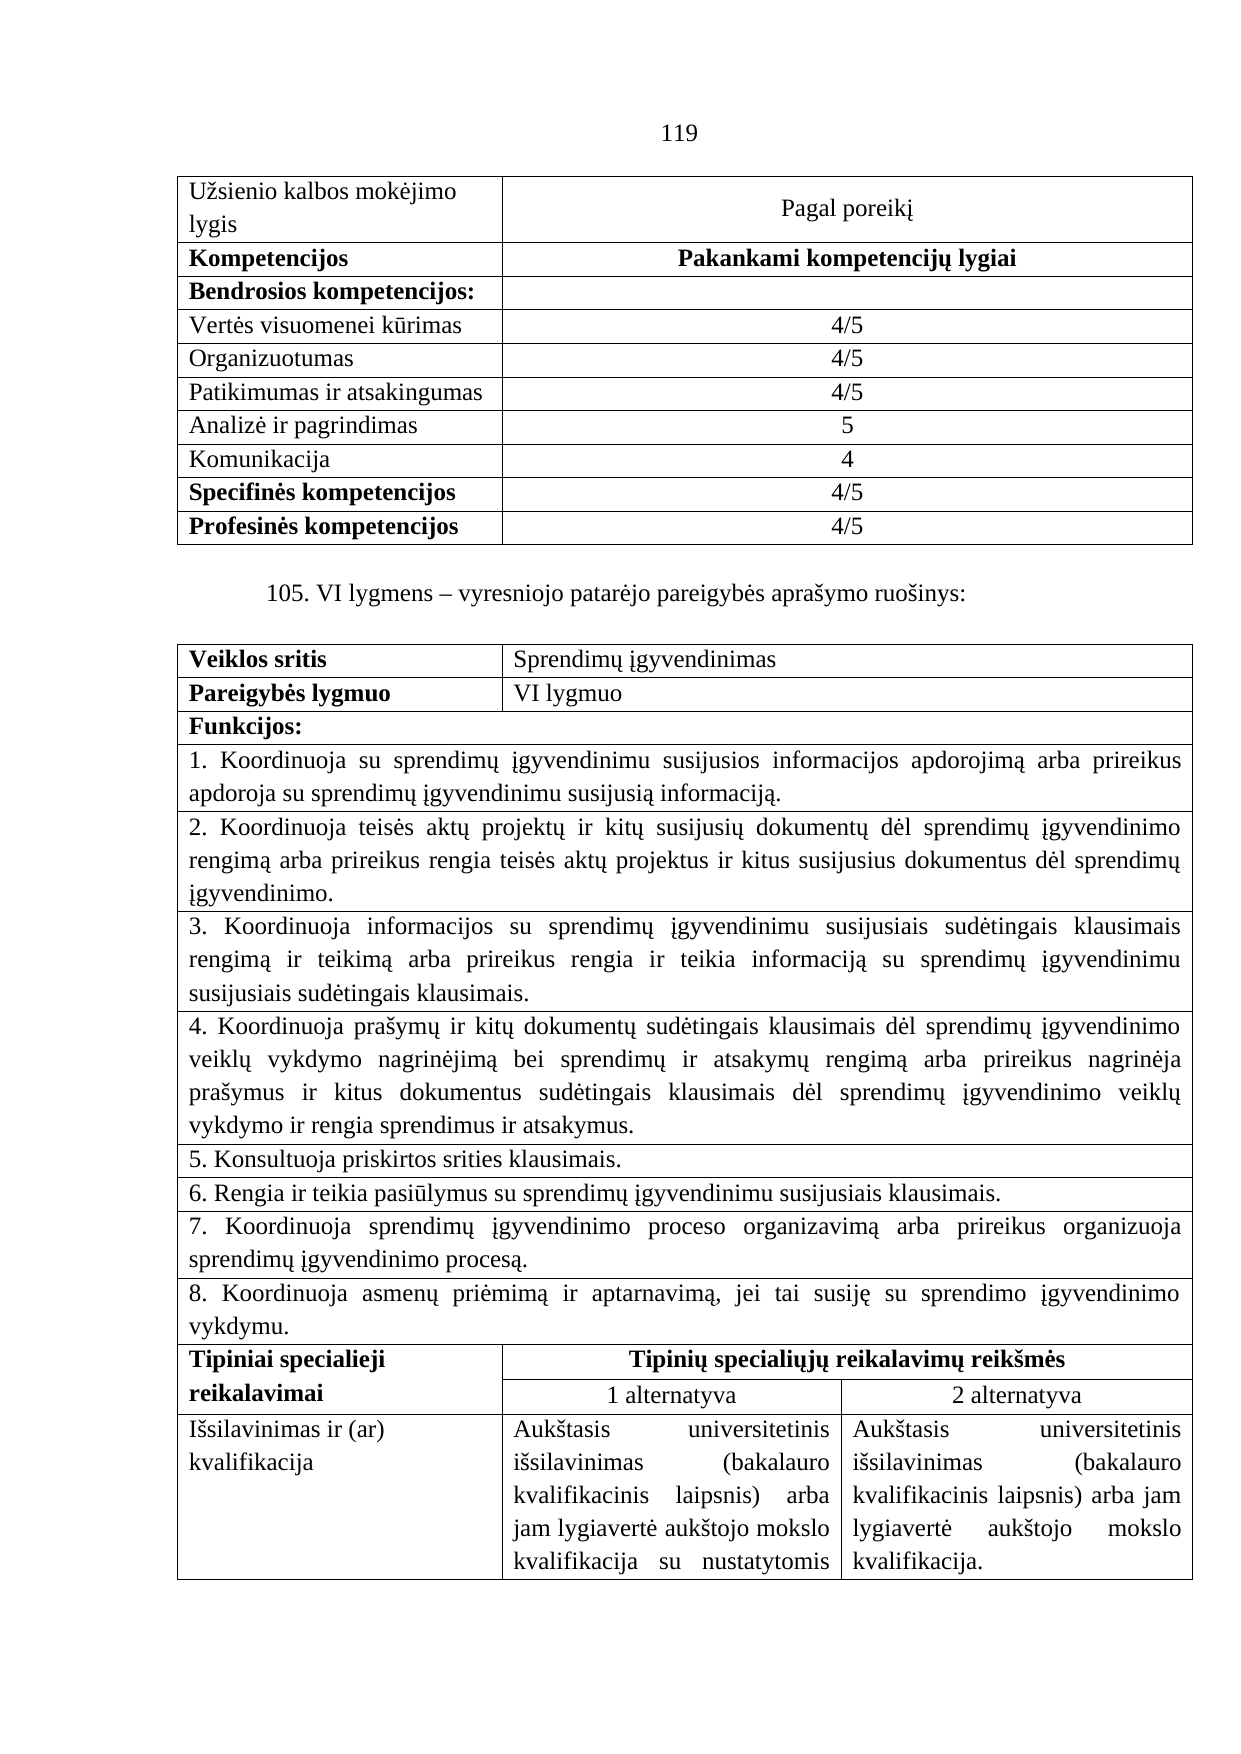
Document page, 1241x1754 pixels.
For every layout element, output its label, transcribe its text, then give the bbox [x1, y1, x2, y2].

table_cell 8. Koordinuoja asmenų priėmimą ir aptarnavimą, jei tai susiję su sprendimo įgyvendinimo vykdymu. [178, 1279, 1192, 1344]
table_cell 3. Koordinuoja informacijos su sprendimų įgyvendinimu susijusiais sudėtingais klausimais rengimą ir teikimą arba prireikus rengia ir teikia informaciją su sprendimų įgyvendinimu susijusiais sudėtingais klausimais. [178, 912, 1192, 1011]
table_cell 4. Koordinuoja prašymų ir kitų dokumentų sudėtingais klausimais dėl sprendimų įgyvendinimo veiklų vykdymo nagrinėjimą bei sprendimų ir atsakymų rengimą arba prireikus nagrinėja prašymus ir kitus dokumentus sudėtingais klausimais dėl sprendimų įgyvendinimo veiklų vykdymo ir rengia sprendimus ir atsakymus. [178, 1012, 1192, 1143]
table_cell Pakankami kompetencijų lygiai [503, 243, 1192, 276]
table_cell 4/5 [503, 310, 1192, 343]
table_cell Patikimumas ir atsakingumas [178, 378, 502, 410]
table_cell 1 alternatyva [503, 1380, 841, 1414]
table_cell Funkcijos: [178, 712, 1192, 744]
table_cell 5 [503, 411, 1192, 443]
text 105. VI lygmens – vyresniojo patarėjo pareigybės aprašymo ruošinys: [177, 578, 1181, 606]
table_cell Tipinių specialiųjų reikalavimų reikšmės [503, 1345, 1192, 1379]
table_cell Vertės visuomenei kūrimas [178, 310, 502, 343]
table_cell Organizuotumas [178, 344, 502, 376]
table_cell Aukštasis universitetinis išsilavinimas (bakalauro kvalifikacinis laipsnis) arba jam lygiavertė aukštojo mokslo kvalifikacija su nustatytomis [503, 1415, 841, 1579]
table_cell Išsilavinimas ir (ar) kvalifikacija [178, 1415, 502, 1579]
table_cell 4/5 [503, 512, 1192, 544]
table_cell Pagal poreikį [503, 177, 1192, 242]
table_cell Užsienio kalbos mokėjimo lygis [178, 177, 502, 242]
table_cell Bendrosios kompetencijos: [178, 277, 502, 309]
table_cell 2 alternatyva [842, 1380, 1192, 1414]
table_cell Kompetencijos [178, 243, 502, 276]
table_header Veiklos sritis [178, 645, 502, 677]
table_cell 4/5 [503, 378, 1192, 410]
table_header Sprendimų įgyvendinimas [503, 645, 1192, 677]
table_cell 6. Rengia ir teikia pasiūlymus su sprendimų įgyvendinimu susijusiais klausimais. [178, 1178, 1192, 1211]
table_cell 4/5 [503, 344, 1192, 376]
table_cell Tipiniai specialieji reikalavimai [178, 1345, 502, 1414]
table_cell 5. Konsultuoja priskirtos srities klausimais. [178, 1145, 1192, 1177]
table_cell VI lygmuo [503, 678, 1192, 711]
table_cell 4/5 [503, 478, 1192, 511]
table_cell 7. Koordinuoja sprendimų įgyvendinimo proceso organizavimą arba prireikus organizuoja sprendimų įgyvendinimo procesą. [178, 1212, 1192, 1277]
table_cell 4 [503, 445, 1192, 477]
table_cell Specifinės kompetencijos [178, 478, 502, 511]
table_cell Profesinės kompetencijos [178, 512, 502, 544]
table_cell 1. Koordinuoja su sprendimų įgyvendinimu susijusios informacijos apdorojimą arba prireikus apdoroja su sprendimų įgyvendinimu susijusią informaciją. [178, 745, 1192, 811]
table_cell Komunikacija [178, 445, 502, 477]
table_cell Aukštasis universitetinis išsilavinimas (bakalauro kvalifikacinis laipsnis) arba jam lygiavertė aukštojo mokslo kvalifikacija. [842, 1415, 1192, 1579]
table_cell 2. Koordinuoja teisės aktų projektų ir kitų susijusių dokumentų dėl sprendimų įgyvendinimo rengimą arba prireikus rengia teisės aktų projektus ir kitus susijusius dokumentus dėl sprendimų įgyvendinimo. [178, 812, 1192, 911]
table_cell Pareigybės lygmuo [178, 678, 502, 711]
table_cell [503, 277, 1192, 309]
table_cell Analizė ir pagrindimas [178, 411, 502, 443]
